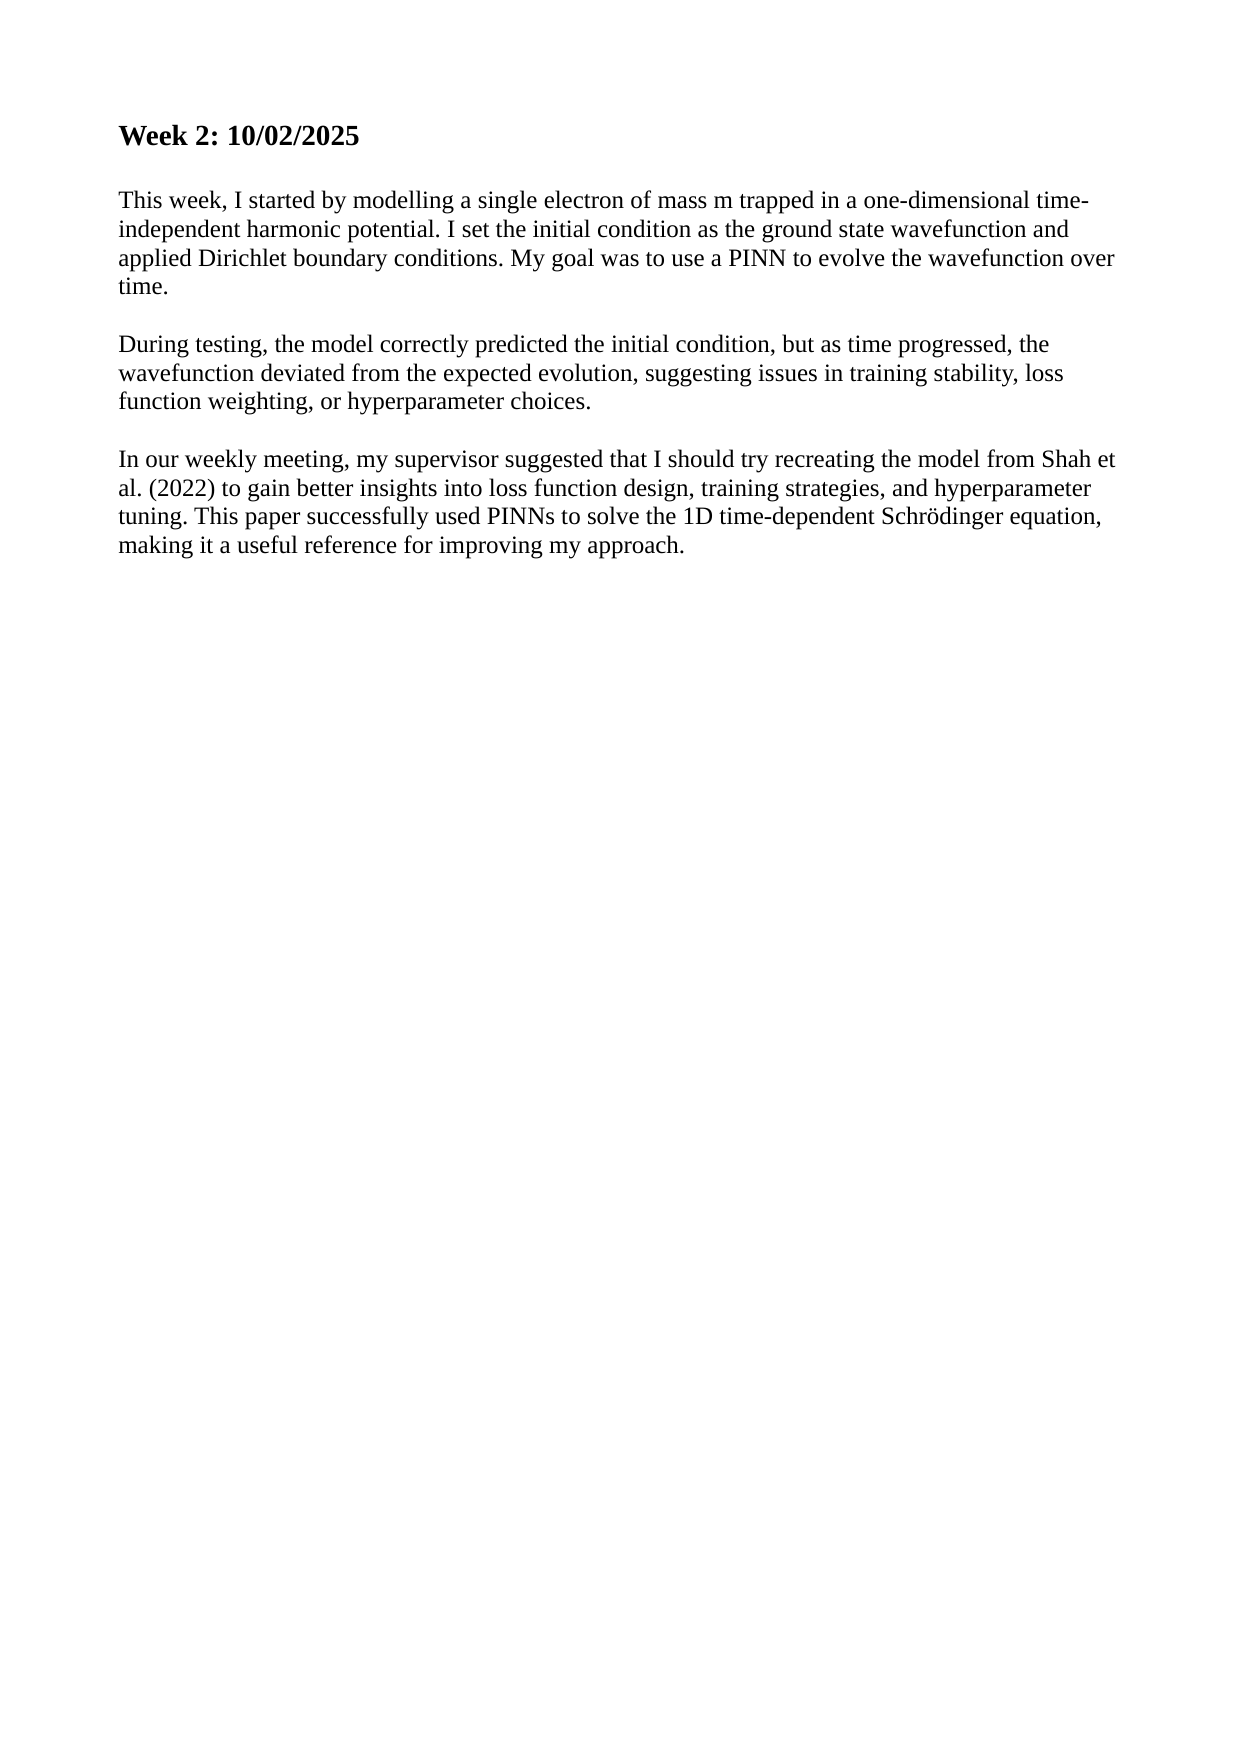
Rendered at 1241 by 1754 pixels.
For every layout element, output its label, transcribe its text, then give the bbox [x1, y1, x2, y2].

text Week 2: 10/02/2025 [118, 118, 1122, 152]
text This week, I started by modelling a single electron of mass m trapped in a one-dimensional time-independent harmonic potential. I set the initial condition as the ground state wavefunction and applied Dirichlet boundary conditions. My goal was to use a PINN to evolve the wavefunction over time. [118, 185, 1122, 300]
text In our weekly meeting, my supervisor suggested that I should try recreating the model from Shah et al. (2022) to gain better insights into loss function design, training strategies, and hyperparameter tuning. This paper successfully used PINNs to solve the 1D time-dependent Schrödinger equation, making it a useful reference for improving my approach. [118, 444, 1122, 616]
text During testing, the model correctly predicted the initial condition, but as time progressed, the wavefunction deviated from the expected evolution, suggesting issues in training stability, loss function weighting, or hyperparameter choices. [118, 329, 1122, 415]
